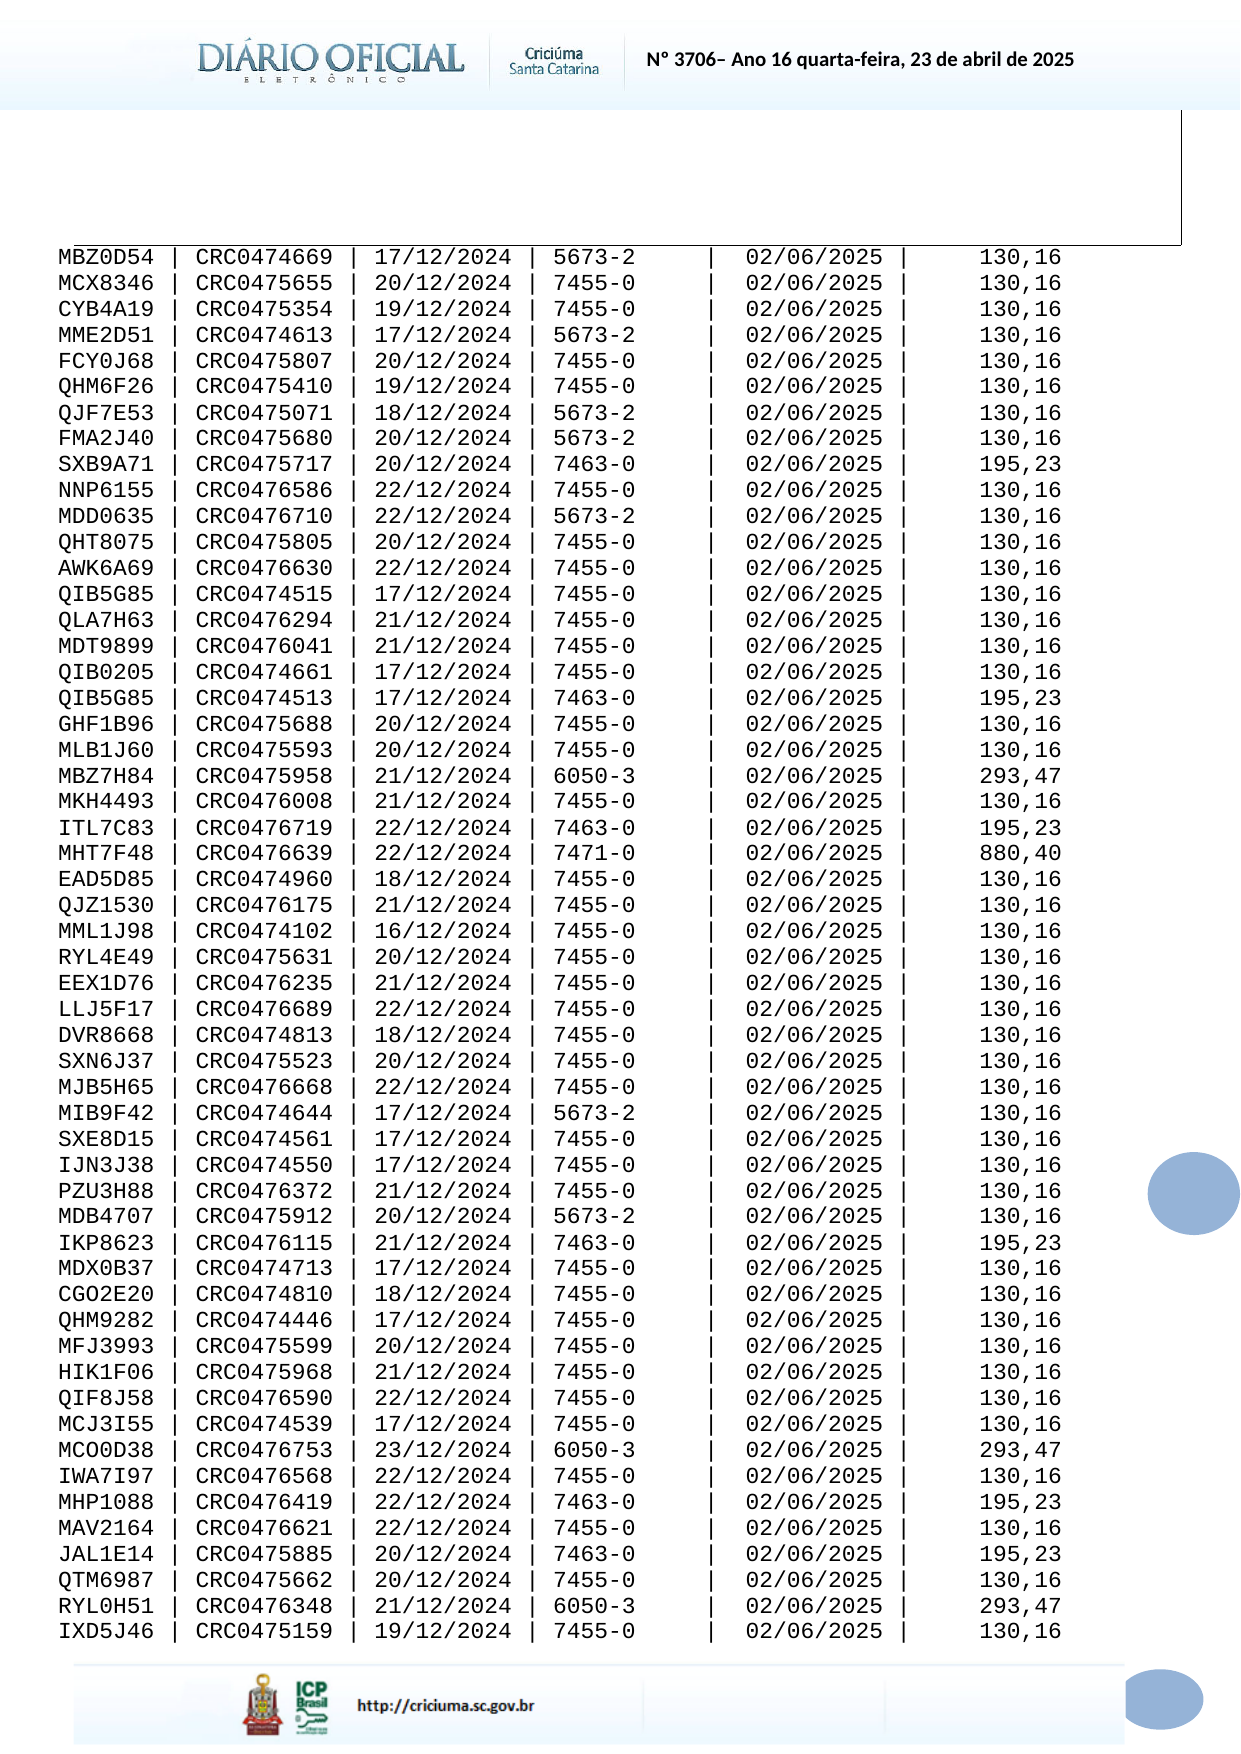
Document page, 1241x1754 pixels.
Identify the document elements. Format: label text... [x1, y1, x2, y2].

text DVR8668 | CRC0474813 | 18/12/2024 | 7455-0 | 02/06/2025 | 130,16 [44, 1023, 1181, 1049]
text MDX0B37 | CRC0474713 | 17/12/2024 | 7455-0 | 02/06/2025 | 130,16 [44, 1257, 1181, 1283]
text MHT7F48 | CRC0476639 | 22/12/2024 | 7471-0 | 02/06/2025 | 880,40 [44, 842, 1181, 868]
text QIB0205 | CRC0474661 | 17/12/2024 | 7455-0 | 02/06/2025 | 130,16 [44, 660, 1181, 686]
text AWK6A69 | CRC0476630 | 22/12/2024 | 7455-0 | 02/06/2025 | 130,16 [44, 556, 1181, 582]
text QHT8075 | CRC0475805 | 20/12/2024 | 7455-0 | 02/06/2025 | 130,16 [44, 531, 1181, 556]
text QTM6987 | CRC0475662 | 20/12/2024 | 7455-0 | 02/06/2025 | 130,16 [44, 1568, 1181, 1594]
text EAD5D85 | CRC0474960 | 18/12/2024 | 7455-0 | 02/06/2025 | 130,16 [44, 868, 1181, 894]
text IWA7I97 | CRC0476568 | 22/12/2024 | 7455-0 | 02/06/2025 | 130,16 [44, 1464, 1181, 1490]
text FMA2J40 | CRC0475680 | 20/12/2024 | 5673-2 | 02/06/2025 | 130,16 [44, 427, 1181, 453]
text SXN6J37 | CRC0475523 | 20/12/2024 | 7455-0 | 02/06/2025 | 130,16 [44, 1049, 1181, 1075]
text MBZ7H84 | CRC0475958 | 21/12/2024 | 6050-3 | 02/06/2025 | 293,47 [44, 764, 1181, 790]
text IXD5J46 | CRC0475159 | 19/12/2024 | 7455-0 | 02/06/2025 | 130,16 [44, 1620, 1181, 1646]
text MFJ3993 | CRC0475599 | 20/12/2024 | 7455-0 | 02/06/2025 | 130,16 [44, 1334, 1181, 1361]
text SXB9A71 | CRC0475717 | 20/12/2024 | 7463-0 | 02/06/2025 | 195,23 [44, 453, 1181, 479]
text QJF7E53 | CRC0475071 | 18/12/2024 | 5673-2 | 02/06/2025 | 130,16 [44, 401, 1181, 427]
text HIK1F06 | CRC0475968 | 21/12/2024 | 7455-0 | 02/06/2025 | 130,16 [44, 1361, 1181, 1386]
text MBZ0D54 | CRC0474669 | 17/12/2024 | 5673-2 | 02/06/2025 | 130,16 [44, 245, 1181, 271]
text MIB9F42 | CRC0474644 | 17/12/2024 | 5673-2 | 02/06/2025 | 130,16 [44, 1101, 1181, 1127]
text QHM6F26 | CRC0475410 | 19/12/2024 | 7455-0 | 02/06/2025 | 130,16 [44, 375, 1181, 401]
text MCO0D38 | CRC0476753 | 23/12/2024 | 6050-3 | 02/06/2025 | 293,47 [44, 1438, 1181, 1464]
text GHF1B96 | CRC0475688 | 20/12/2024 | 7455-0 | 02/06/2025 | 130,16 [44, 712, 1181, 738]
text ITL7C83 | CRC0476719 | 22/12/2024 | 7463-0 | 02/06/2025 | 195,23 [44, 816, 1181, 842]
text SXE8D15 | CRC0474561 | 17/12/2024 | 7455-0 | 02/06/2025 | 130,16 [44, 1127, 1181, 1153]
text MHP1088 | CRC0476419 | 22/12/2024 | 7463-0 | 02/06/2025 | 195,23 [44, 1490, 1181, 1516]
text MJB5H65 | CRC0476668 | 22/12/2024 | 7455-0 | 02/06/2025 | 130,16 [44, 1075, 1181, 1101]
text JAL1E14 | CRC0475885 | 20/12/2024 | 7463-0 | 02/06/2025 | 195,23 [44, 1542, 1181, 1568]
text LLJ5F17 | CRC0476689 | 22/12/2024 | 7455-0 | 02/06/2025 | 130,16 [44, 997, 1181, 1023]
text RYL4E49 | CRC0475631 | 20/12/2024 | 7455-0 | 02/06/2025 | 130,16 [44, 946, 1181, 971]
text MAV2164 | CRC0476621 | 22/12/2024 | 7455-0 | 02/06/2025 | 130,16 [44, 1516, 1181, 1542]
text MME2D51 | CRC0474613 | 17/12/2024 | 5673-2 | 02/06/2025 | 130,16 [44, 323, 1181, 349]
text MDT9899 | CRC0476041 | 21/12/2024 | 7455-0 | 02/06/2025 | 130,16 [44, 634, 1181, 660]
text MDB4707 | CRC0475912 | 20/12/2024 | 5673-2 | 02/06/2025 | 130,16 [44, 1205, 1171, 1231]
text MML1J98 | CRC0474102 | 16/12/2024 | 7455-0 | 02/06/2025 | 130,16 [44, 919, 1181, 946]
text QHM9282 | CRC0474446 | 17/12/2024 | 7455-0 | 02/06/2025 | 130,16 [44, 1309, 1181, 1334]
text QIB5G85 | CRC0474513 | 17/12/2024 | 7463-0 | 02/06/2025 | 195,23 [44, 686, 1181, 712]
text MCJ3I55 | CRC0474539 | 17/12/2024 | 7455-0 | 02/06/2025 | 130,16 [44, 1412, 1181, 1438]
text MCX8346 | CRC0475655 | 20/12/2024 | 7455-0 | 02/06/2025 | 130,16 [44, 271, 1181, 297]
text QIF8J58 | CRC0476590 | 22/12/2024 | 7455-0 | 02/06/2025 | 130,16 [44, 1386, 1181, 1412]
text QLA7H63 | CRC0476294 | 21/12/2024 | 7455-0 | 02/06/2025 | 130,16 [44, 608, 1181, 634]
text CGO2E20 | CRC0474810 | 18/12/2024 | 7455-0 | 02/06/2025 | 130,16 [44, 1283, 1181, 1309]
text MDD0635 | CRC0476710 | 22/12/2024 | 5673-2 | 02/06/2025 | 130,16 [44, 504, 1181, 531]
text MKH4493 | CRC0476008 | 21/12/2024 | 7455-0 | 02/06/2025 | 130,16 [44, 790, 1181, 816]
text EEX1D76 | CRC0476235 | 21/12/2024 | 7455-0 | 02/06/2025 | 130,16 [44, 971, 1181, 997]
text MLB1J60 | CRC0475593 | 20/12/2024 | 7455-0 | 02/06/2025 | 130,16 [44, 738, 1181, 764]
text IJN3J38 | CRC0474550 | 17/12/2024 | 7455-0 | 02/06/2025 | 130,16 [44, 1153, 1180, 1179]
text FCY0J68 | CRC0475807 | 20/12/2024 | 7455-0 | 02/06/2025 | 130,16 [44, 349, 1181, 375]
text RYL0H51 | CRC0476348 | 21/12/2024 | 6050-3 | 02/06/2025 | 293,47 [44, 1594, 1181, 1620]
text NNP6155 | CRC0476586 | 22/12/2024 | 7455-0 | 02/06/2025 | 130,16 [44, 479, 1181, 504]
text QIB5G85 | CRC0474515 | 17/12/2024 | 7455-0 | 02/06/2025 | 130,16 [44, 582, 1181, 608]
text QJZ1530 | CRC0476175 | 21/12/2024 | 7455-0 | 02/06/2025 | 130,16 [44, 894, 1181, 919]
text PZU3H88 | CRC0476372 | 21/12/2024 | 7455-0 | 02/06/2025 | 130,16 [44, 1179, 1150, 1205]
text CYB4A19 | CRC0475354 | 19/12/2024 | 7455-0 | 02/06/2025 | 130,16 [44, 297, 1181, 323]
text IKP8623 | CRC0476115 | 21/12/2024 | 7463-0 | 02/06/2025 | 195,23 [44, 1231, 1181, 1257]
